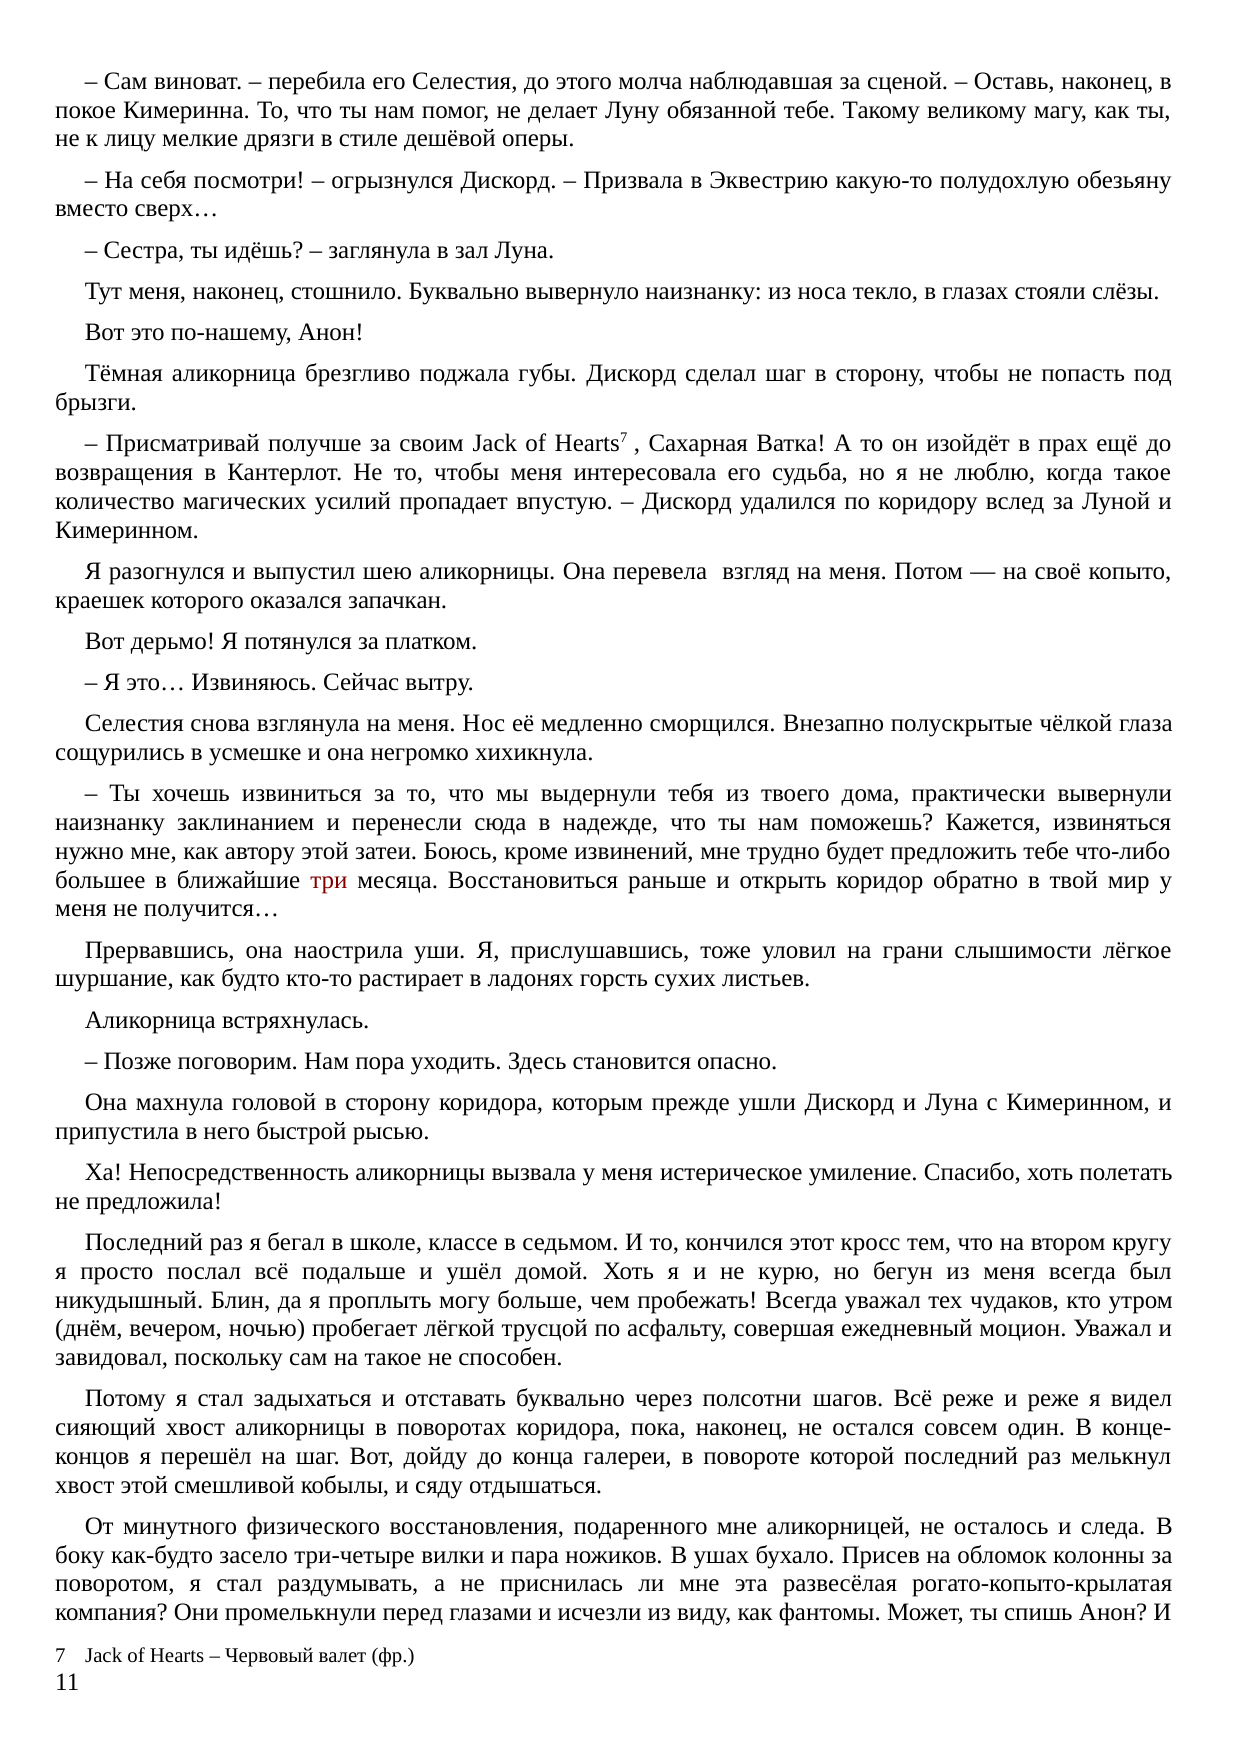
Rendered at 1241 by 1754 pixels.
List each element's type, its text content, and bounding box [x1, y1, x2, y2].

text – Сестра, ты идёшь? – заглянула в зал Луна. [55, 235, 1173, 263]
text – Ты хочешь извиниться за то, что мы выдернули тебя из твоего дома, практически вывернули наизнанку заклинанием и перенесли сюда в надежде, что ты нам поможешь? Кажется, извиняться нужно мне, как автору этой затеи. Боюсь, кроме извинений, мне трудно будет предложить тебе что-либо большее в ближайшие три месяца. Восстановиться раньше и открыть коридор обратно в твой мир у меня не получится… [55, 778, 1173, 922]
text – Я это… Извиняюсь. Сейчас вытру. [55, 667, 1173, 696]
text Тёмная аликорница брезгливо поджала губы. Дискорд сделал шаг в сторону, чтобы не попасть под брызги. [55, 358, 1173, 416]
text – Присматривай получше за своим Jack of Hearts , Сахарная Ватка! А то он изойдёт в прах ещё до возвращения в Кантерлот. Не то, чтобы меня интересовала его судьба, но я не люблю, когда такое количество магических усилий пропадает впустую. – Дискорд удалился по коридору вслед за Луной и Кимеринном. [55, 428, 1173, 543]
text Вот дерьмо! Я потянулся за платком. [55, 626, 1173, 655]
text Вот это по-нашему, Анон! [55, 317, 1173, 346]
text Она махнула головой в сторону коридора, которым прежде ушли Дискорд и Луна с Кимеринном, и припустила в него быстрой рысью. [55, 1087, 1173, 1145]
text Прервавшись, она наострила уши. Я, прислушавшись, тоже уловил на грани слышимости лёгкое шуршание, как будто кто-то растирает в ладонях горсть сухих листьев. [55, 935, 1173, 992]
text Я разогнулся и выпустил шею аликорницы. Она перевела взгляд на меня. Потом — на своё копыто, краешек которого оказался запачкан. [55, 556, 1173, 613]
text Jack of Hearts – Червовый валет (фр.) [55, 1642, 1173, 1667]
text – Сам виноват. – перебила его Селестия, до этого молча наблюдавшая за сценой. – Оставь, наконец, в покое Кимеринна. То, что ты нам помог, не делает Луну обязанной тебе. Такому великому магу, как ты, не к лицу мелкие дрязги в стиле дешёвой оперы. [55, 66, 1173, 152]
text Ха! Непосредственность аликорницы вызвала у меня истерическое умиление. Спасибо, хоть полетать не предложила! [55, 1157, 1173, 1215]
text Селестия снова взглянула на меня. Нос её медленно сморщился. Внезапно полускрытые чёлкой глаза сощурились в усмешке и она негромко хихикнула. [55, 708, 1173, 766]
text – На себя посмотри! – огрызнулся Дискорд. – Призвала в Эквестрию какую-то полудохлую обезьяну вместо сверх… [55, 165, 1173, 222]
text – Позже поговорим. Нам пора уходить. Здесь становится опасно. [55, 1046, 1173, 1075]
text Аликорница встряхнулась. [55, 1005, 1173, 1033]
text Последний раз я бегал в школе, классе в седьмом. И то, кончился этот кросс тем, что на втором кругу я просто послал всё подальше и ушёл домой. Хоть я и не курю, но бегун из меня всегда был никудышный. Блин, да я проплыть могу больше, чем пробежать! Всегда уважал тех чудаков, кто утром (днём, вечером, ночью) пробегает лёгкой трусцой по асфальту, совершая ежедневный моцион. Уважал и завидовал, поскольку сам на такое не способен. [55, 1227, 1173, 1371]
text Потому я стал задыхаться и отставать буквально через полсотни шагов. Всё реже и реже я видел сияющий хвост аликорницы в поворотах коридора, пока, наконец, не остался совсем один. В конце-концов я перешёл на шаг. Вот, дойду до конца галереи, в повороте которой последний раз мелькнул хвост этой смешливой кобылы, и сяду отдышаться. [55, 1383, 1173, 1498]
text Тут меня, наконец, стошнило. Буквально вывернуло наизнанку: из носа текло, в глазах стояли слёзы. [55, 276, 1173, 305]
text От минутного физического восстановления, подаренного мне аликорницей, не осталось и следа. В боку как-будто засело три-четыре вилки и пара ножиков. В ушах бухало. Присев на обломок колонны за поворотом, я стал раздумывать, а не приснилась ли мне эта развесёлая рогато-копыто-крылатая компания? Они промелькнули перед глазами и исчезли из виду, как фантомы. Может, ты спишь Анон? И [55, 1511, 1173, 1626]
